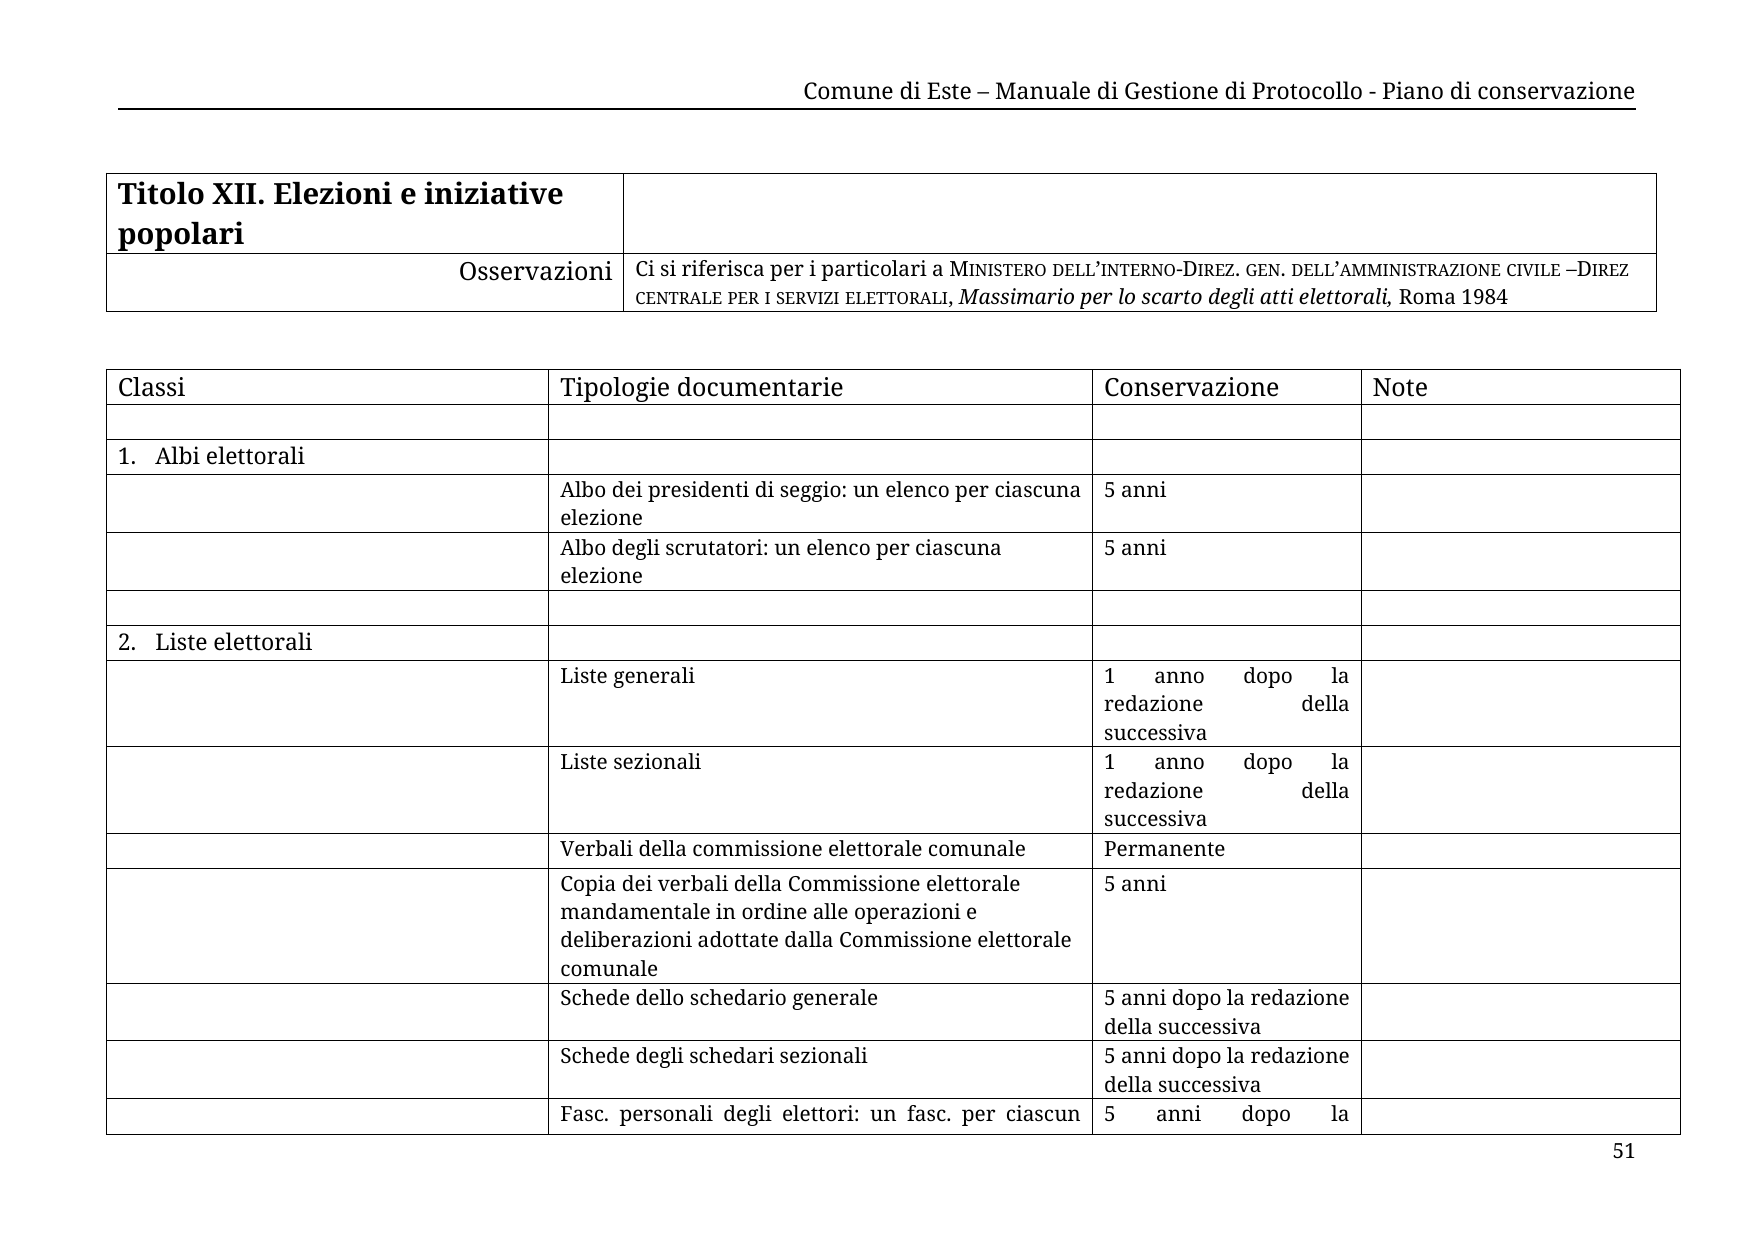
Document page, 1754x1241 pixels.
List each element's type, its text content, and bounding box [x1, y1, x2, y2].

table_cell [107, 834, 548, 868]
table_cell 1 anno dopo la redazione della successiva [1093, 661, 1361, 746]
table_cell [1362, 1099, 1680, 1133]
table_header Conservazione [1093, 370, 1361, 404]
table_cell 5 anni dopo la [1093, 1099, 1361, 1133]
table_cell [107, 533, 548, 590]
table_cell [1093, 440, 1361, 474]
table_cell [1362, 1041, 1680, 1098]
table_cell [107, 747, 548, 833]
table_cell Fasc. personali degli elettori: un fasc. per ciascun [549, 1099, 1092, 1133]
table_cell Schede dello schedario generale [549, 984, 1092, 1040]
table_cell Albo dei presidenti di seggio: un elenco per ciascuna elezione [549, 475, 1092, 532]
table_cell [1362, 440, 1680, 474]
table_cell [107, 984, 548, 1040]
table_cell [107, 1099, 548, 1133]
table_header [624, 174, 1656, 253]
table_cell 5 anni [1093, 533, 1361, 590]
table_cell [1362, 869, 1680, 982]
table_cell [1093, 405, 1361, 439]
table_cell Liste elettorali [107, 626, 548, 660]
table_cell Liste sezionali [549, 747, 1092, 833]
table_cell [107, 869, 548, 982]
table_cell [1362, 475, 1680, 532]
table_cell 5 anni [1093, 475, 1361, 532]
table_cell [1362, 747, 1680, 833]
table_header Tipologie documentarie [549, 370, 1092, 404]
table_cell [549, 626, 1092, 660]
table_cell 5 anni dopo la redazione della successiva [1093, 1041, 1361, 1098]
table_cell [1362, 591, 1680, 625]
table_cell 1 anno dopo la redazione della successiva [1093, 747, 1361, 833]
table_cell [107, 1041, 548, 1098]
table_cell [1362, 834, 1680, 868]
table_cell [1362, 626, 1680, 660]
table_cell Ci si riferisca per i particolari a Ministero dell’interno-Direz. gen. dell’amministrazione civile –Direz centrale per i servizi elettorali, Massimario per lo scarto degli atti elettorali, Roma 1984 [624, 254, 1656, 311]
table_cell [1362, 405, 1680, 439]
table_cell [549, 591, 1092, 625]
table_cell [1362, 533, 1680, 590]
table_cell Albo degli scrutatori: un elenco per ciascuna elezione [549, 533, 1092, 590]
table_cell [1093, 626, 1361, 660]
table_cell 5 anni dopo la redazione della successiva [1093, 984, 1361, 1040]
table_header Note [1362, 370, 1680, 404]
table_header Classi [107, 370, 548, 404]
table_cell [107, 475, 548, 532]
table_cell Permanente [1093, 834, 1361, 868]
table_cell [107, 591, 548, 625]
table_cell Copia dei verbali della Commissione elettorale mandamentale in ordine alle operazioni e deliberazioni adottate dalla Commissione elettorale comunale [549, 869, 1092, 982]
table_cell [549, 405, 1092, 439]
table_cell [107, 405, 548, 439]
table_cell 5 anni [1093, 869, 1361, 982]
table_cell [1362, 984, 1680, 1040]
table_cell [1362, 661, 1680, 746]
table_header Titolo XII. Elezioni e iniziative popolari [107, 174, 623, 253]
table_cell Osservazioni [107, 254, 623, 311]
table_cell Albi elettorali [107, 440, 548, 474]
table_cell Liste generali [549, 661, 1092, 746]
table_cell Schede degli schedari sezionali [549, 1041, 1092, 1098]
table_cell [107, 661, 548, 746]
table_cell Verbali della commissione elettorale comunale [549, 834, 1092, 868]
table_cell [1093, 591, 1361, 625]
table_cell [549, 440, 1092, 474]
